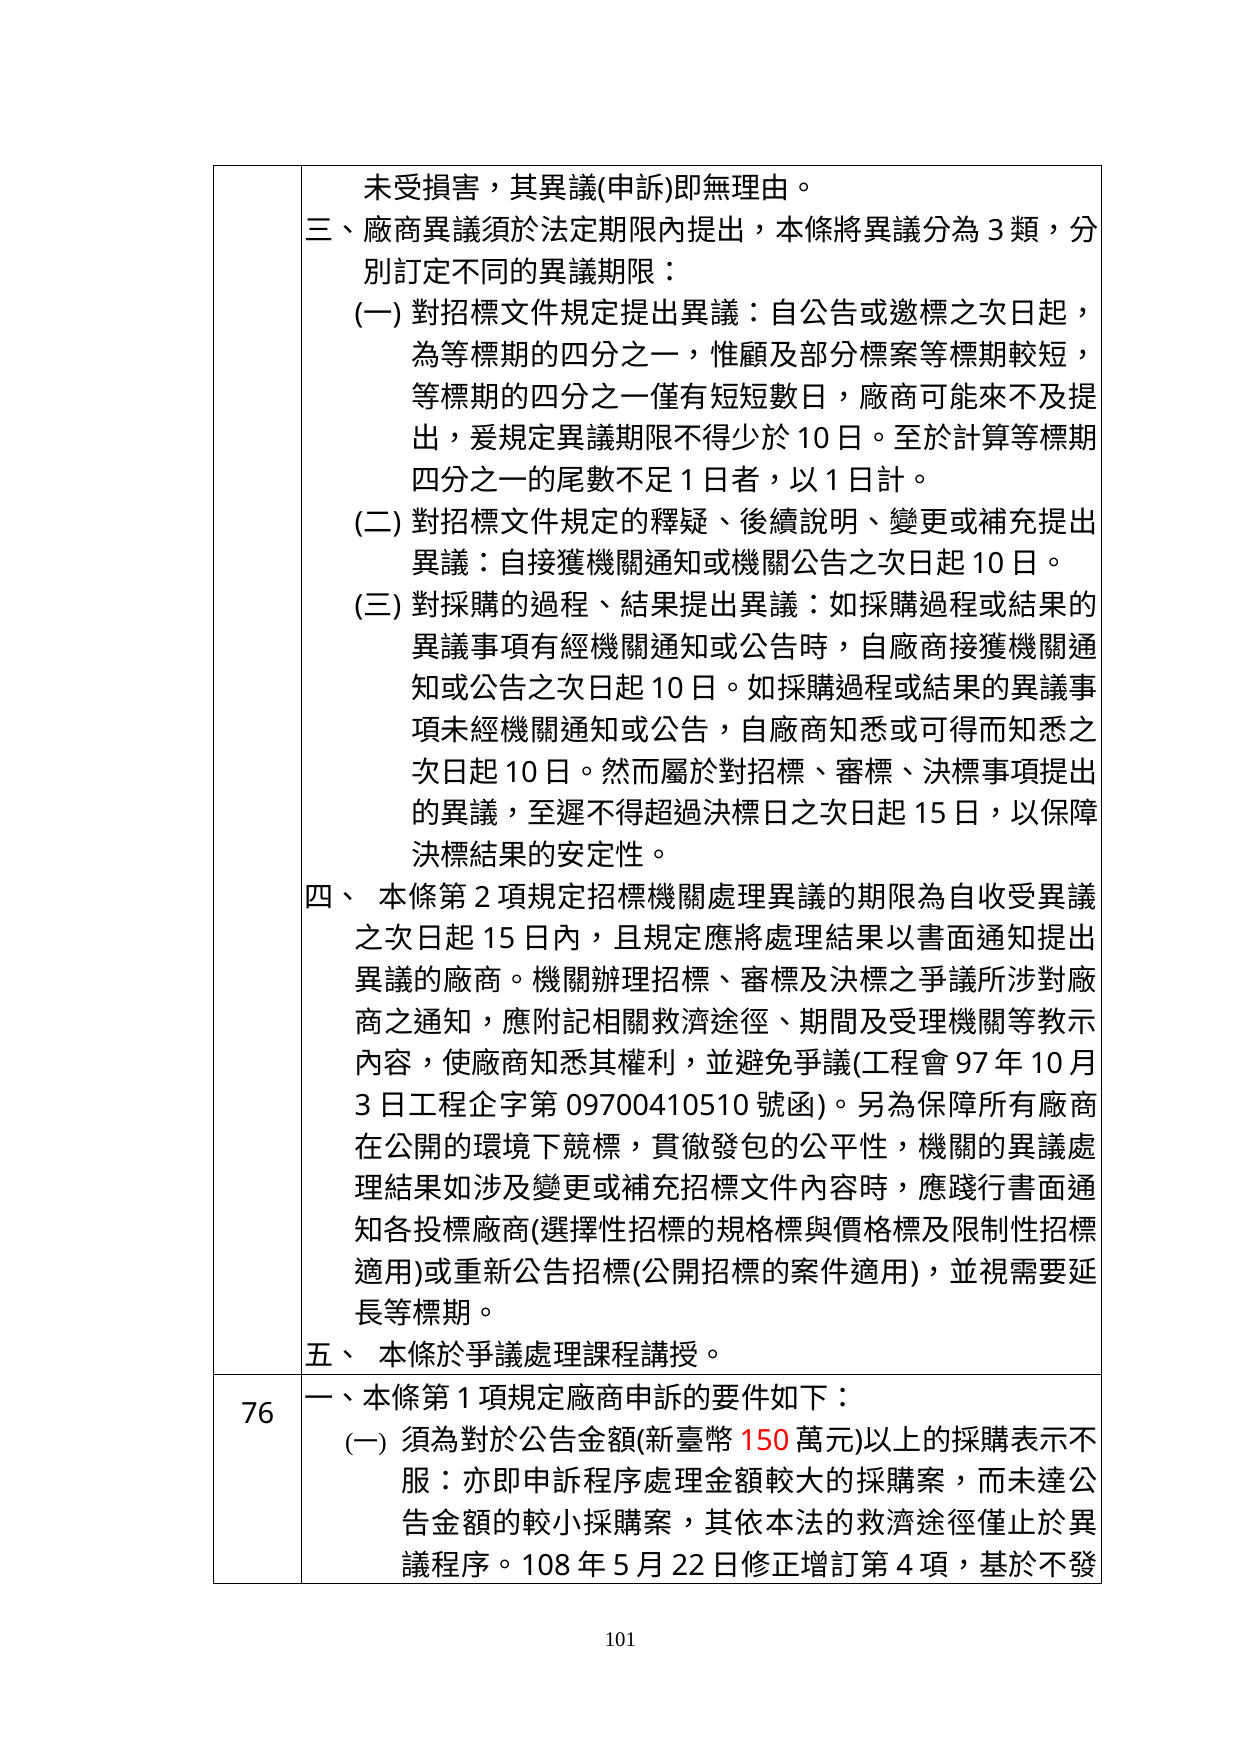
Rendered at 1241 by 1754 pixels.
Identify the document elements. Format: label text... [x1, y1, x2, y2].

table_cell 一、本條第1項規定廠商申訴的要件如下： 須為對於公告金額(新臺幣150萬元)以上的採購表示不服：亦即申訴程序處理金額較大的採購案，而未達公告金額的較小採購案，其依本法的救濟途徑僅止於異議程序。108年5月22日修正增訂第4項，基於不發 [302, 1375, 1101, 1583]
table_cell 76 [214, 1375, 301, 1583]
table_cell 未受損害，其異議(申訴)即無理由。 廠商異議須於法定期限內提出，本條將異議分為3類，分別訂定不同的異議期限： 對招標文件規定提出異議：自公告或邀標之次日起，為等標期的四分之一，惟顧及部分標案等標期較短，等標期的四分之一僅有短短數日，廠商可能來不及提出，爰規定異議期限不得少於10日。至於計算等標期四分之一的尾數不足1日者，以1日計。 對招標文件規定的釋疑、後續說明、變更或補充提出異議：自接獲機關通知或機關公告之次日起10日。 對採購的過程、結果提出異議：如採購過程或結果的異議事項有經機關通知或公告時，自廠商接獲機關通知或公告之次日起10日。如採購過程或結果的異議事項未經機關通知或公告，自廠商知悉或可得而知悉之次日起10日。然而屬於對招標、審標、決標事項提出的異議，至遲不得超過決標日之次日起15日，以保障決標結果的安定性。 本條第2項規定招標機關處理異議的期限為自收受異議之次日起15日內，且規定應將處理結果以書面通知提出異議的廠商。機關辦理招標、審標及決標之爭議所涉對廠商之通知，應附記相關救濟途徑、期間及受理機關等教示內容，使廠商知悉其權利，並避免爭議(工程會97年10月3日工程企字第09700410510號函)。另為保障所有廠商在公開的環境下競標，貫徹發包的公平性，機關的異議處理結果如涉及變更或補充招標文件內容時，應踐行書面通知各投標廠商(選擇性招標的規格標與價格標及限制性招標適用)或重新公告招標(公開招標的案件適用)，並視需要延長等標期。 本條於爭議處理課程講授。 [302, 166, 1101, 1374]
table_cell [214, 166, 301, 1374]
